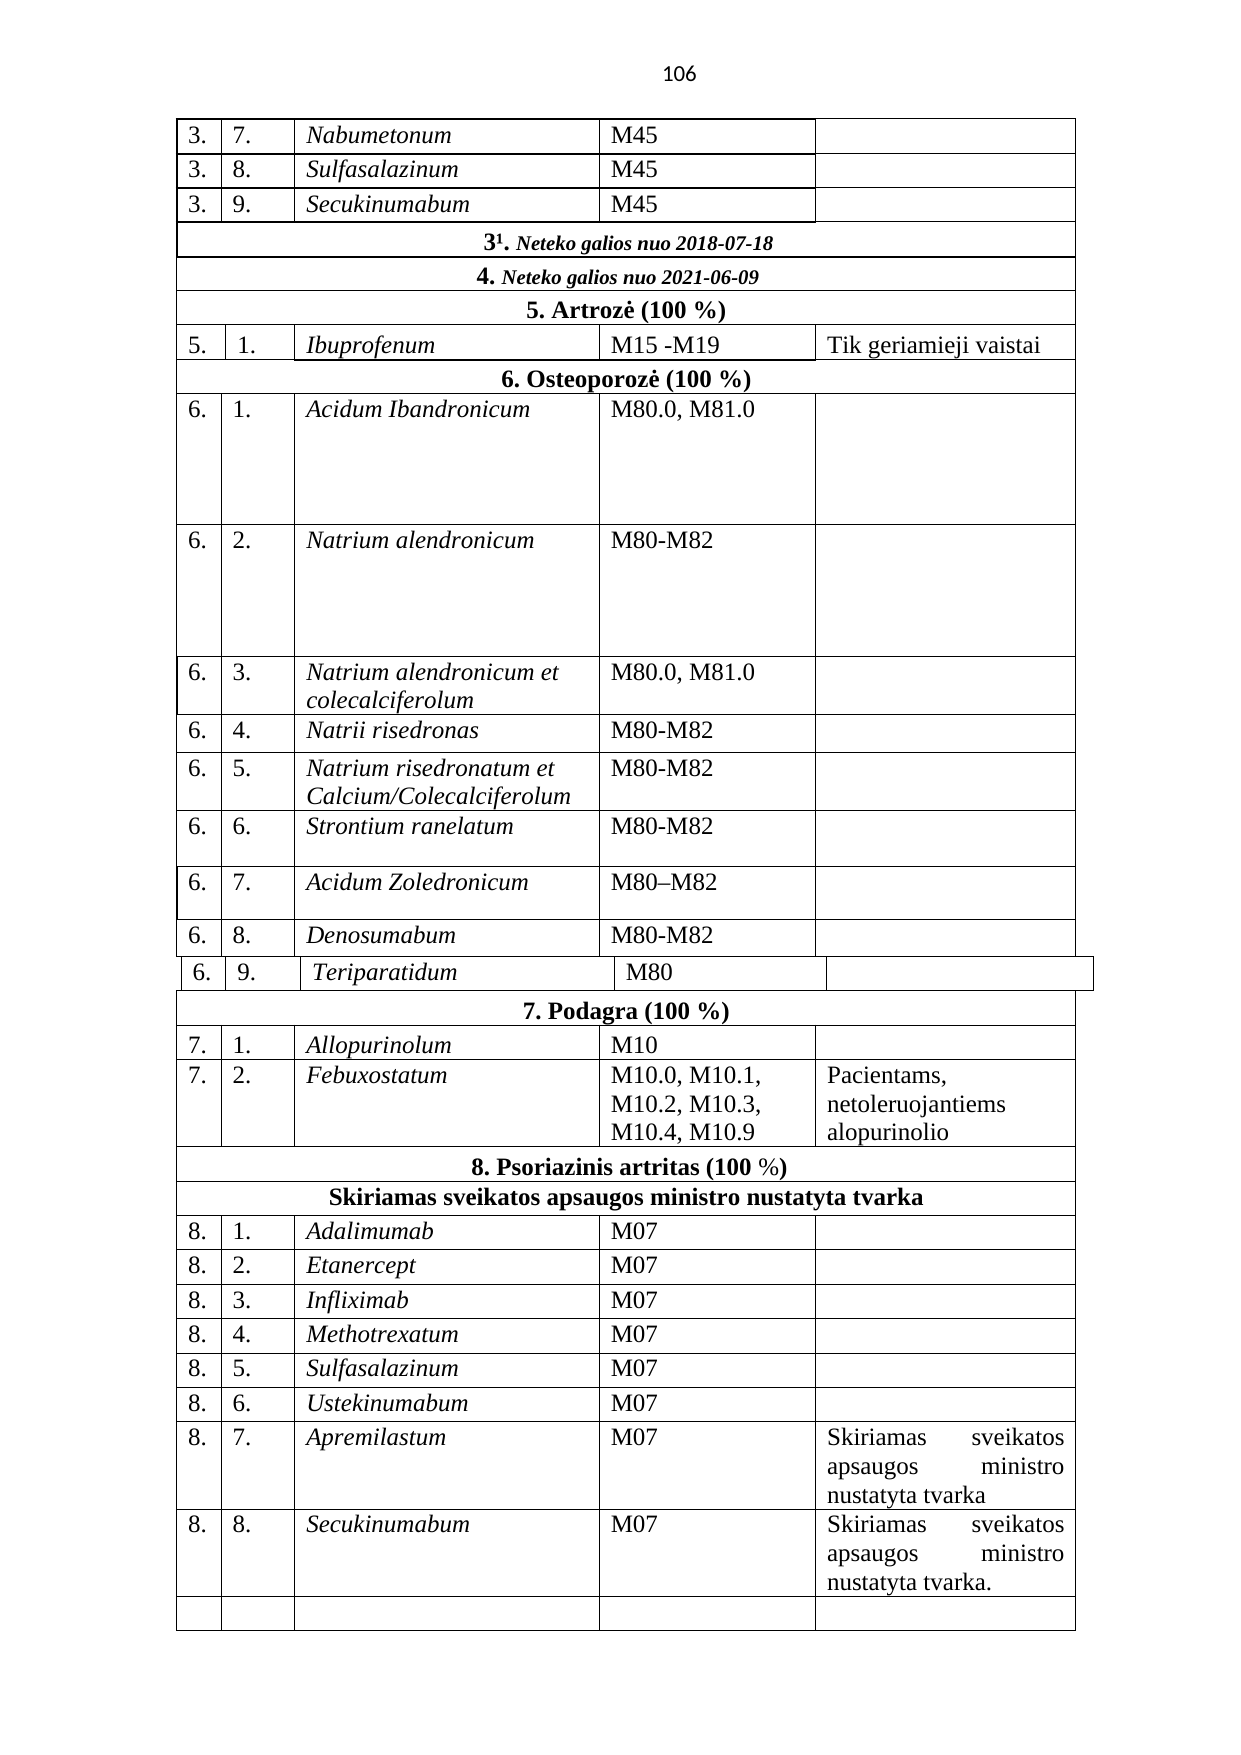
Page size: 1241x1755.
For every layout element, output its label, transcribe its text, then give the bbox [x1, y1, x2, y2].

table_cell [816, 119, 1075, 152]
table_cell M07 [600, 1319, 815, 1352]
table_cell [1094, 221, 1099, 256]
table_cell [816, 715, 1075, 752]
table_cell [177, 957, 181, 990]
table_cell Natrium alendronicum [295, 525, 599, 656]
table_cell Strontium ranelatum [295, 811, 599, 866]
table_cell [1100, 956, 1104, 990]
table_cell [1085, 1318, 1089, 1352]
table_cell 4. [222, 1319, 294, 1352]
table_cell [1104, 118, 1110, 152]
table_cell [1104, 1215, 1110, 1249]
table_cell [1090, 1146, 1094, 1181]
table_cell [1110, 866, 1123, 919]
table_cell [1094, 956, 1099, 990]
table_cell 8. [177, 1510, 221, 1596]
table_cell [1076, 187, 1080, 221]
table_cell [1076, 1146, 1080, 1181]
table_cell [1104, 866, 1110, 919]
table_cell 7. [177, 1026, 221, 1059]
table_cell [1080, 714, 1085, 752]
table_cell [1100, 1353, 1104, 1387]
table_cell [1110, 1059, 1123, 1146]
table_cell [1090, 1059, 1094, 1146]
table_cell 7. [222, 1422, 294, 1508]
table_cell [1100, 1249, 1104, 1284]
table_cell 5. [222, 753, 294, 810]
table_cell [1090, 919, 1094, 956]
table_cell [1076, 1249, 1080, 1284]
table_cell [1094, 1353, 1099, 1387]
table_cell [1110, 919, 1123, 956]
table_cell [1076, 919, 1080, 956]
table_cell [1104, 656, 1110, 714]
table_cell 3. [222, 1285, 294, 1318]
table_cell [816, 1354, 1075, 1387]
table_cell [1094, 153, 1099, 187]
table_cell [1090, 991, 1094, 1024]
table_cell [1100, 393, 1104, 524]
table_cell [1094, 990, 1099, 1024]
table_cell [1076, 656, 1080, 714]
table_cell [1094, 656, 1099, 714]
table_cell [1094, 1146, 1099, 1181]
table_cell [1076, 1181, 1080, 1215]
table_cell [1110, 221, 1123, 256]
table_cell [1076, 221, 1080, 256]
table_cell 6. Osteoporozė (100 %) [177, 360, 1075, 393]
table_cell 5. [177, 325, 225, 359]
table_cell 7. [177, 1060, 221, 1146]
table_cell [1090, 290, 1094, 324]
table_cell 1. [226, 325, 294, 359]
table_cell [1085, 656, 1089, 714]
table_cell 6. [177, 525, 221, 656]
table_cell M80-M82 [600, 525, 815, 656]
table_cell [1080, 919, 1085, 956]
table_cell [1094, 393, 1099, 524]
table_cell [1094, 1596, 1099, 1630]
table_cell [1085, 153, 1089, 187]
table_cell Apremilastum [295, 1422, 599, 1508]
table_cell [1080, 1318, 1085, 1352]
table_cell [1080, 153, 1085, 187]
table_cell Sulfasalazinum [295, 155, 599, 187]
table_cell [1076, 1318, 1080, 1352]
table_cell 8. [222, 1510, 294, 1596]
table_cell [1100, 1318, 1104, 1352]
table_cell Skiriamas sveikatos apsaugos ministro nustatyta tvarka. [816, 1510, 1075, 1596]
table_cell [1080, 866, 1085, 919]
table_cell [1094, 1059, 1099, 1146]
table_cell [1094, 752, 1099, 810]
table_cell [1085, 991, 1089, 1024]
table_cell [600, 1597, 815, 1630]
table_cell [1104, 221, 1110, 256]
table_cell [1094, 256, 1099, 290]
table_cell M07 [600, 1388, 815, 1421]
table_cell [1110, 1181, 1123, 1215]
table_cell [1100, 1181, 1104, 1215]
table_cell [1080, 752, 1085, 810]
table_cell [1080, 118, 1085, 152]
table_cell Skiriamas sveikatos apsaugos ministro nustatyta tvarka [816, 1422, 1075, 1508]
table_cell [1080, 1387, 1085, 1421]
table_cell Ibuprofenum [295, 325, 599, 359]
table_cell [1090, 1284, 1094, 1318]
table_cell [1104, 752, 1110, 810]
table_cell [816, 1250, 1075, 1284]
table_cell [1110, 656, 1123, 714]
table_cell [295, 1597, 599, 1630]
table_cell [1090, 153, 1094, 187]
table_cell 7. [222, 867, 294, 919]
table_cell Febuxostatum [295, 1060, 599, 1146]
table_cell 6. [222, 811, 294, 866]
table_cell [1085, 221, 1089, 256]
table_cell [1094, 1025, 1099, 1059]
table_cell [816, 1319, 1075, 1352]
table_cell Etanercept [295, 1250, 599, 1284]
table_cell [1090, 359, 1094, 393]
table_cell [1110, 256, 1123, 290]
table_cell [1110, 290, 1123, 324]
table_cell 2. [222, 1250, 294, 1284]
table_cell [1085, 1353, 1089, 1387]
table_cell [1085, 1249, 1089, 1284]
table_cell [1100, 990, 1104, 1024]
table_cell [1085, 1596, 1089, 1630]
table_cell Ustekinumabum [295, 1388, 599, 1421]
table_cell 6. [177, 715, 221, 752]
table_cell [1110, 153, 1123, 187]
table_cell [816, 394, 1075, 524]
table_cell [1090, 393, 1094, 524]
table_cell 8. [177, 1319, 221, 1352]
table_cell [1080, 1353, 1085, 1387]
table_cell [1094, 359, 1099, 393]
table_cell [1104, 1249, 1110, 1284]
table_cell [1085, 1181, 1089, 1215]
table_cell [1094, 187, 1099, 221]
table_cell 7. Podagra (100 %) [177, 991, 1075, 1024]
table_cell [1085, 359, 1089, 393]
table_cell [1090, 1509, 1094, 1596]
table_cell [1100, 118, 1104, 152]
table_cell [1110, 359, 1123, 393]
table_cell [1094, 1318, 1099, 1352]
table_cell [1100, 256, 1104, 290]
table_cell [1104, 256, 1110, 290]
table_cell 1. [222, 1026, 294, 1059]
table_cell 5. Artrozė (100 %) [177, 291, 1075, 324]
table_cell [1100, 359, 1104, 393]
table_cell [1104, 1318, 1110, 1352]
table_cell [816, 1597, 1075, 1630]
table_cell [1104, 1284, 1110, 1318]
table_cell Natrium risedronatum et Calcium/Colecalciferolum [295, 753, 599, 810]
table_cell 5. [222, 1354, 294, 1387]
table_cell Nabumetonum [295, 120, 599, 152]
table_cell [1094, 1249, 1099, 1284]
table_cell [1110, 1387, 1123, 1421]
table_cell [1104, 153, 1110, 187]
table_cell 6. [177, 753, 221, 810]
table_cell [1100, 714, 1104, 752]
table_cell 6. [177, 811, 221, 866]
table_cell 7. [222, 120, 294, 152]
table_cell [1104, 714, 1110, 752]
table_cell 1. [222, 1216, 294, 1249]
table_cell [1094, 810, 1099, 866]
table_cell [1090, 1215, 1094, 1249]
table_cell [1110, 187, 1123, 221]
table_cell 8. [177, 1285, 221, 1318]
table_cell [1076, 714, 1080, 752]
table_cell M45 [600, 155, 815, 187]
table_cell [1100, 1596, 1104, 1630]
table_cell [1085, 919, 1089, 956]
table_cell [1076, 866, 1080, 919]
table_cell Skiriamas sveikatos apsaugos ministro nustatyta tvarka [177, 1182, 1075, 1215]
table_cell M15 -M19 [600, 325, 815, 359]
table_cell [1110, 752, 1123, 810]
table_cell 6. [177, 394, 221, 524]
table_cell [1104, 187, 1110, 221]
table_cell [222, 1597, 294, 1630]
table_cell [1100, 919, 1104, 956]
table_cell [1076, 1387, 1080, 1421]
table_cell [1090, 752, 1094, 810]
table_cell [1085, 866, 1089, 919]
table_cell [1076, 991, 1080, 1024]
table_cell Sulfasalazinum [295, 1354, 599, 1387]
table_cell [1090, 810, 1094, 866]
table_cell [1094, 118, 1099, 152]
table_cell [1085, 1387, 1089, 1421]
table_cell 6. [178, 657, 221, 714]
table_cell M45 [600, 120, 815, 152]
table_cell [1100, 153, 1104, 187]
table_cell Denosumabum [295, 920, 599, 956]
table_cell [1090, 1596, 1094, 1630]
table_cell [1085, 752, 1089, 810]
table_cell Natrii risedronas [295, 715, 599, 752]
table_cell [1090, 1318, 1094, 1352]
table_cell [1076, 1059, 1080, 1146]
table_cell [1080, 1025, 1085, 1059]
table_cell [1076, 290, 1080, 324]
table_cell 6. [177, 920, 221, 956]
table_cell M80.0, M81.0 [600, 657, 815, 714]
table_cell [1104, 1059, 1110, 1146]
table_cell [816, 657, 1075, 714]
table_cell M80-M82 [600, 811, 815, 866]
table_cell [1090, 256, 1094, 290]
table_cell 9. [222, 189, 294, 221]
table_cell M07 [600, 1216, 815, 1249]
table_cell [1085, 187, 1089, 221]
table_cell [1085, 393, 1089, 524]
table_cell [1094, 290, 1099, 324]
table_cell [1094, 1284, 1099, 1318]
table_cell [1094, 524, 1099, 656]
table_cell [1085, 1284, 1089, 1318]
table_cell [1100, 221, 1104, 256]
table_cell [1085, 324, 1089, 359]
table_cell [1110, 714, 1123, 752]
table_cell 6. [182, 957, 225, 990]
table_cell [1090, 524, 1094, 656]
table_cell [1110, 1318, 1123, 1352]
table_cell M07 [600, 1422, 815, 1508]
table_cell [1104, 1181, 1110, 1215]
table_cell [1100, 324, 1104, 359]
table_cell [1076, 752, 1080, 810]
table_cell [1080, 1146, 1085, 1181]
table_cell 4. Neteko galios nuo 2021-06-09 [177, 258, 1075, 290]
table_cell [1104, 956, 1110, 990]
table_cell [1104, 919, 1110, 956]
table_cell [1110, 1509, 1123, 1596]
table_cell [1104, 1509, 1110, 1596]
table_cell [1100, 1387, 1104, 1421]
table_cell [1080, 1059, 1085, 1146]
table_cell [1085, 1215, 1089, 1249]
table_cell [816, 1026, 1075, 1059]
table_cell [1100, 1509, 1104, 1596]
table_cell [1100, 524, 1104, 656]
table_cell [1080, 1284, 1085, 1318]
table_cell [1080, 524, 1085, 656]
table_cell [1076, 118, 1080, 152]
table_cell [1104, 810, 1110, 866]
table_cell [1076, 324, 1080, 359]
table_cell Acidum Zoledronicum [295, 867, 599, 919]
table_cell [1080, 810, 1085, 866]
table_cell [1110, 1596, 1123, 1630]
table_cell 6. [222, 1388, 294, 1421]
table_cell [816, 753, 1075, 810]
table_cell [1085, 810, 1089, 866]
table_cell [1094, 1421, 1099, 1508]
table_cell [1080, 187, 1085, 221]
table_cell [1080, 290, 1085, 324]
table_cell [1090, 1353, 1094, 1387]
table_cell [1090, 221, 1094, 256]
table_cell [1094, 324, 1099, 359]
table_cell [1094, 1181, 1099, 1215]
table_cell 8. [222, 920, 294, 956]
table_cell [1080, 991, 1085, 1024]
table_cell [816, 1216, 1075, 1249]
table_cell [1104, 1387, 1110, 1421]
table_cell [816, 1388, 1075, 1421]
table_cell [1094, 1215, 1099, 1249]
table_cell [1090, 187, 1094, 221]
table_cell 8. Psoriazinis artritas (100 %) [177, 1147, 1075, 1181]
table_cell [1104, 290, 1110, 324]
table_cell [1104, 1421, 1110, 1508]
table_cell 2. [222, 1060, 294, 1146]
table_cell [816, 188, 1075, 221]
table_cell [1104, 1025, 1110, 1059]
table_cell [1076, 153, 1080, 187]
table_cell [816, 867, 1075, 919]
table_cell [1110, 1146, 1123, 1181]
table_cell [1090, 1387, 1094, 1421]
table_cell [1104, 359, 1110, 393]
table_cell [827, 957, 1093, 990]
table_cell M07 [600, 1354, 815, 1387]
table_cell [1110, 810, 1123, 866]
table_cell [1100, 810, 1104, 866]
table_cell [1085, 1025, 1089, 1059]
table_cell [1076, 1025, 1080, 1059]
table_cell [1104, 524, 1110, 656]
table_cell 8. [177, 1216, 221, 1249]
table_cell 1. [222, 394, 294, 524]
table_cell [1110, 1025, 1123, 1059]
table_cell [1080, 1596, 1085, 1630]
table_cell [1110, 118, 1123, 152]
table_cell [1110, 1249, 1123, 1284]
table_cell Secukinumabum [295, 1510, 599, 1596]
table_cell [1080, 1249, 1085, 1284]
table_cell [1085, 1059, 1089, 1146]
table_cell M10 [600, 1026, 815, 1059]
table_cell [1076, 256, 1080, 290]
table_cell [1104, 1353, 1110, 1387]
table_cell Pacientams, netoleruojantiems alopurinolio [816, 1060, 1075, 1146]
table_cell [816, 811, 1075, 866]
table_cell 3¹. Neteko galios nuo 2018-07-18 [178, 222, 1075, 256]
table_cell 6. [178, 867, 221, 919]
table_cell [1090, 1421, 1094, 1508]
table_cell [1104, 1596, 1110, 1630]
table_cell [1100, 1025, 1104, 1059]
table_cell [1100, 1215, 1104, 1249]
table_cell 8. [177, 1354, 221, 1387]
table_cell [1090, 866, 1094, 919]
table_cell [1076, 1284, 1080, 1318]
table_cell [1080, 359, 1085, 393]
table_cell [1100, 1146, 1104, 1181]
table_cell [177, 1597, 221, 1630]
table_cell [816, 154, 1075, 187]
table_cell M80 [615, 957, 826, 990]
table_cell [1080, 656, 1085, 714]
table_cell [1085, 118, 1089, 152]
table_cell [1076, 1596, 1080, 1630]
table_cell [1085, 256, 1089, 290]
table_cell [1080, 393, 1085, 524]
table_cell [1090, 1249, 1094, 1284]
table_cell [1080, 324, 1085, 359]
table_cell [816, 525, 1075, 656]
table_cell [1076, 359, 1080, 393]
table_cell [1080, 1421, 1085, 1508]
table_cell [1085, 524, 1089, 656]
table_cell [1100, 1421, 1104, 1508]
table_cell [1090, 118, 1094, 152]
table_cell [1100, 1059, 1104, 1146]
table_cell Secukinumabum [295, 189, 599, 221]
table_cell 2. [222, 525, 294, 656]
table_cell [1100, 656, 1104, 714]
table_cell M07 [600, 1250, 815, 1284]
table_cell [1100, 752, 1104, 810]
table_cell [1110, 524, 1123, 656]
table_cell [1076, 1215, 1080, 1249]
table_cell 8. [177, 1250, 221, 1284]
table_cell 3. [178, 155, 221, 187]
table_cell M80-M82 [600, 715, 815, 752]
table_cell [1085, 1146, 1089, 1181]
table_cell [1100, 1284, 1104, 1318]
table_cell [816, 1285, 1075, 1318]
table_cell Allopurinolum [295, 1026, 599, 1059]
table_cell [1085, 714, 1089, 752]
table_cell 3. [178, 189, 221, 221]
table_cell 8. [177, 1388, 221, 1421]
table_cell 3. [222, 657, 294, 714]
table_cell 8. [177, 1422, 221, 1508]
table_cell [1090, 656, 1094, 714]
table_cell M07 [600, 1285, 815, 1318]
table_cell Adalimumab [295, 1216, 599, 1249]
table_cell [1094, 919, 1099, 956]
table_cell [1090, 324, 1094, 359]
table_cell Acidum Ibandronicum [295, 394, 599, 524]
table_cell [1085, 1421, 1089, 1508]
table_cell 4. [222, 715, 294, 752]
table_cell [1110, 956, 1123, 990]
table_cell [1076, 524, 1080, 656]
table_cell M80-M82 [600, 753, 815, 810]
table_cell M80-M82 [600, 920, 815, 956]
table_cell 9. [226, 957, 300, 990]
table_cell M45 [600, 189, 815, 221]
table_cell M80.0, M81.0 [600, 394, 815, 524]
table_cell 3. [178, 120, 221, 152]
table_cell [1110, 990, 1123, 1024]
table_cell [1110, 1353, 1123, 1387]
table_cell [1100, 187, 1104, 221]
table_cell [1104, 1146, 1110, 1181]
table_cell [1090, 1181, 1094, 1215]
table_cell [1100, 866, 1104, 919]
table_cell [1110, 1284, 1123, 1318]
table_cell Tik geriamieji vaistai [816, 325, 1075, 359]
table_cell M07 [600, 1510, 815, 1596]
table_cell M10.0, M10.1, M10.2, M10.3, M10.4, M10.9 [600, 1060, 815, 1146]
table_cell [1090, 1025, 1094, 1059]
table_cell [1104, 393, 1110, 524]
table_cell [1090, 714, 1094, 752]
table_cell [1080, 256, 1085, 290]
table_cell [1080, 1215, 1085, 1249]
table_cell [1110, 1215, 1123, 1249]
table_cell [1104, 324, 1110, 359]
table_cell [1076, 1509, 1080, 1596]
table_cell Teriparatidum [301, 957, 614, 990]
table_cell [1110, 393, 1123, 524]
table_cell Infliximab [295, 1285, 599, 1318]
table_cell [1076, 1421, 1080, 1508]
table_cell [1094, 866, 1099, 919]
table_cell [1100, 290, 1104, 324]
table_cell [1076, 393, 1080, 524]
table_cell 8. [222, 155, 294, 187]
table_cell [1076, 1353, 1080, 1387]
table_cell [1080, 1181, 1085, 1215]
table_cell [1080, 221, 1085, 256]
table_cell [1094, 1387, 1099, 1421]
table_cell [1085, 1509, 1089, 1596]
table_cell [1104, 990, 1110, 1024]
table_cell [1085, 290, 1089, 324]
table_cell [1094, 714, 1099, 752]
table_cell Natrium alendronicum et colecalciferolum [295, 657, 599, 714]
table_cell Methotrexatum [295, 1319, 599, 1352]
table_cell M80–M82 [600, 867, 815, 919]
table_cell [1076, 810, 1080, 866]
table_cell [816, 920, 1075, 956]
table_cell [1110, 1421, 1123, 1508]
table_cell [1080, 1509, 1085, 1596]
table_cell [1110, 324, 1123, 359]
table_cell [1094, 1509, 1099, 1596]
